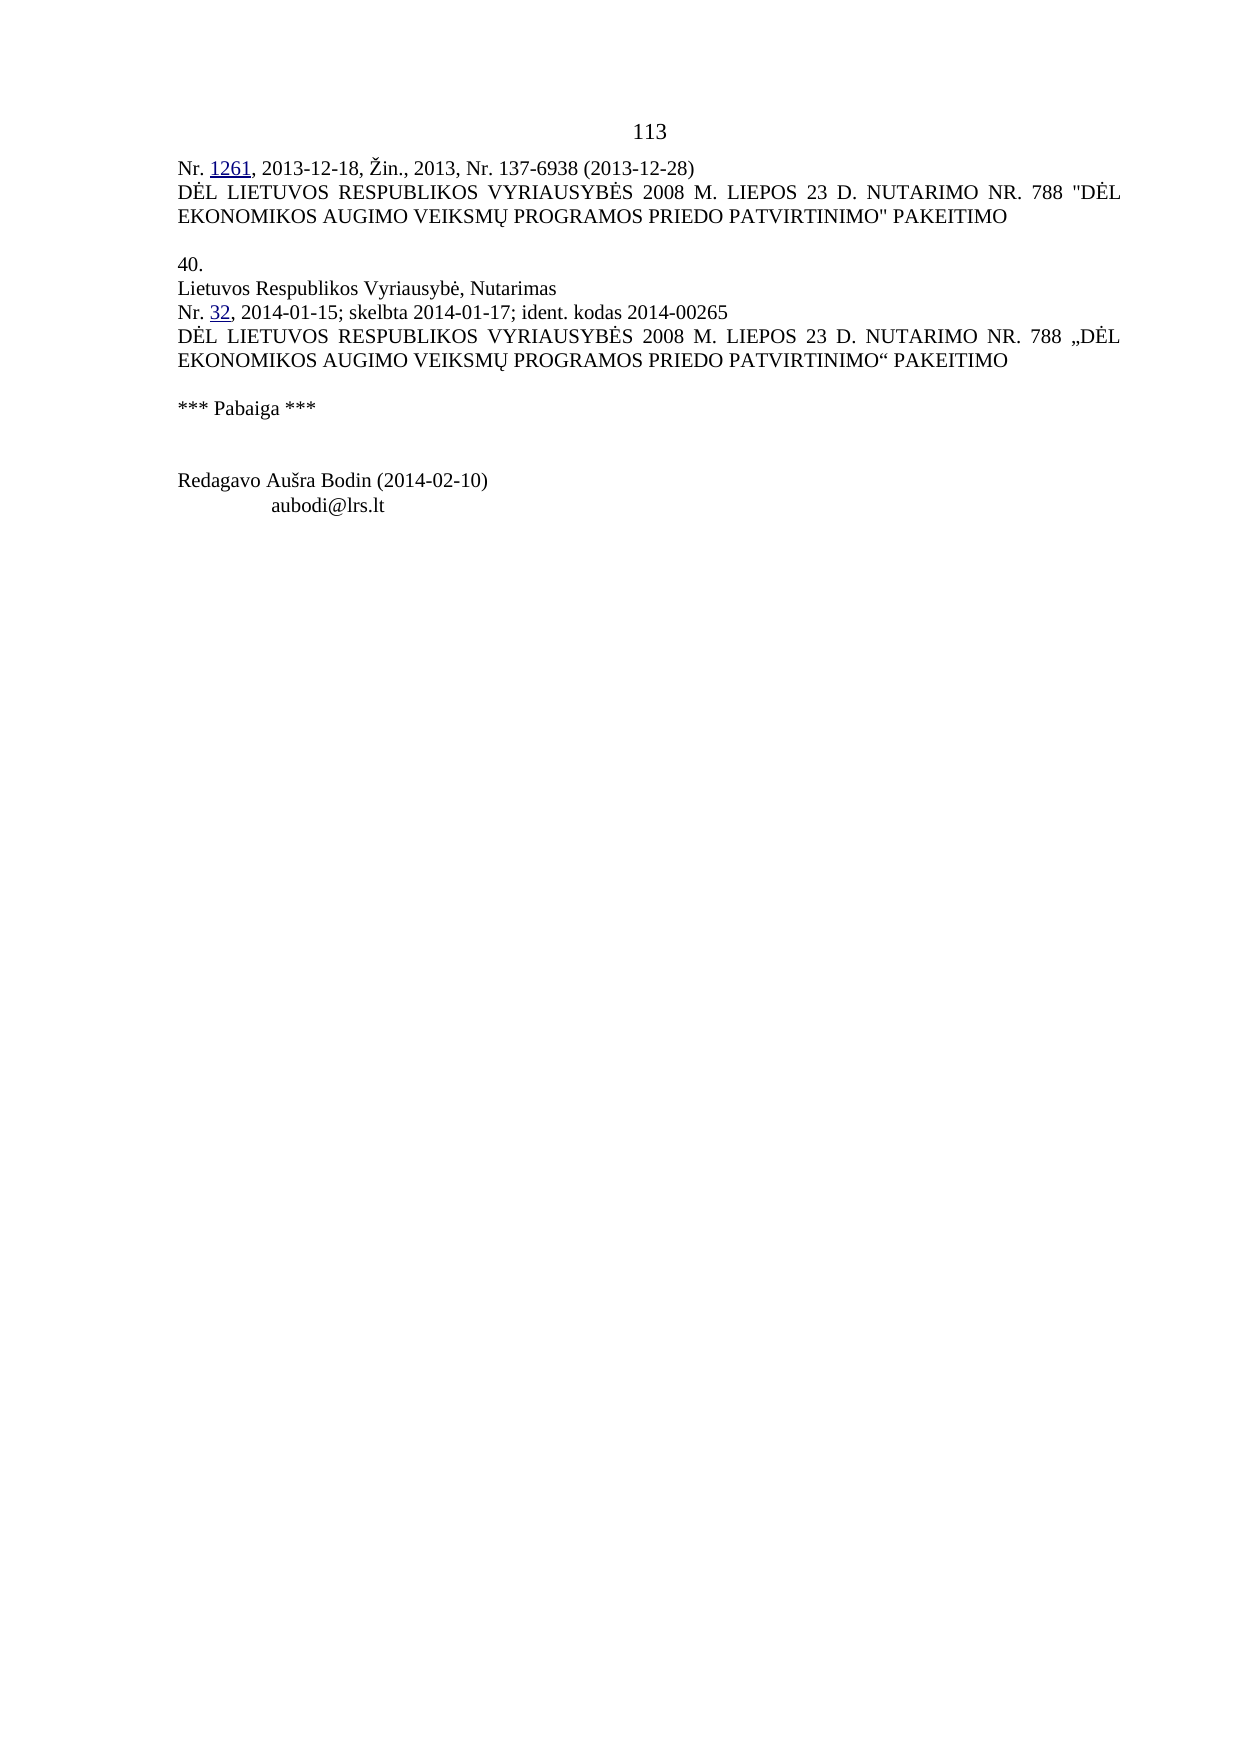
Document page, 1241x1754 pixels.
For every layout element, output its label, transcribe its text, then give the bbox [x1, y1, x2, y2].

text Lietuvos Respublikos Vyriausybė, Nutarimas [177, 276, 1122, 300]
text aubodi@lrs.lt [177, 492, 1122, 517]
text *** Pabaiga *** [177, 396, 1122, 420]
text DĖL LIETUVOS RESPUBLIKOS VYRIAUSYBĖS 2008 M. LIEPOS 23 D. NUTARIMO NR. 788 „DĖL EKONOMIKOS AUGIMO VEIKSMŲ PROGRAMOS PRIEDO PATVIRTINIMO“ PAKEITIMO [177, 324, 1122, 372]
text Nr. 1261, 2013-12-18, Žin., 2013, Nr. 137-6938 (2013-12-28) [177, 156, 1122, 180]
text 40. [177, 252, 1122, 276]
text Nr. 32, 2014-01-15; skelbta 2014-01-17; ident. kodas 2014-00265 [177, 300, 1122, 324]
text Redagavo Aušra Bodin (2014-02-10) [177, 468, 1122, 492]
text DĖL LIETUVOS RESPUBLIKOS VYRIAUSYBĖS 2008 M. LIEPOS 23 D. NUTARIMO NR. 788 "DĖL EKONOMIKOS AUGIMO VEIKSMŲ PROGRAMOS PRIEDO PATVIRTINIMO" PAKEITIMO [177, 180, 1122, 228]
